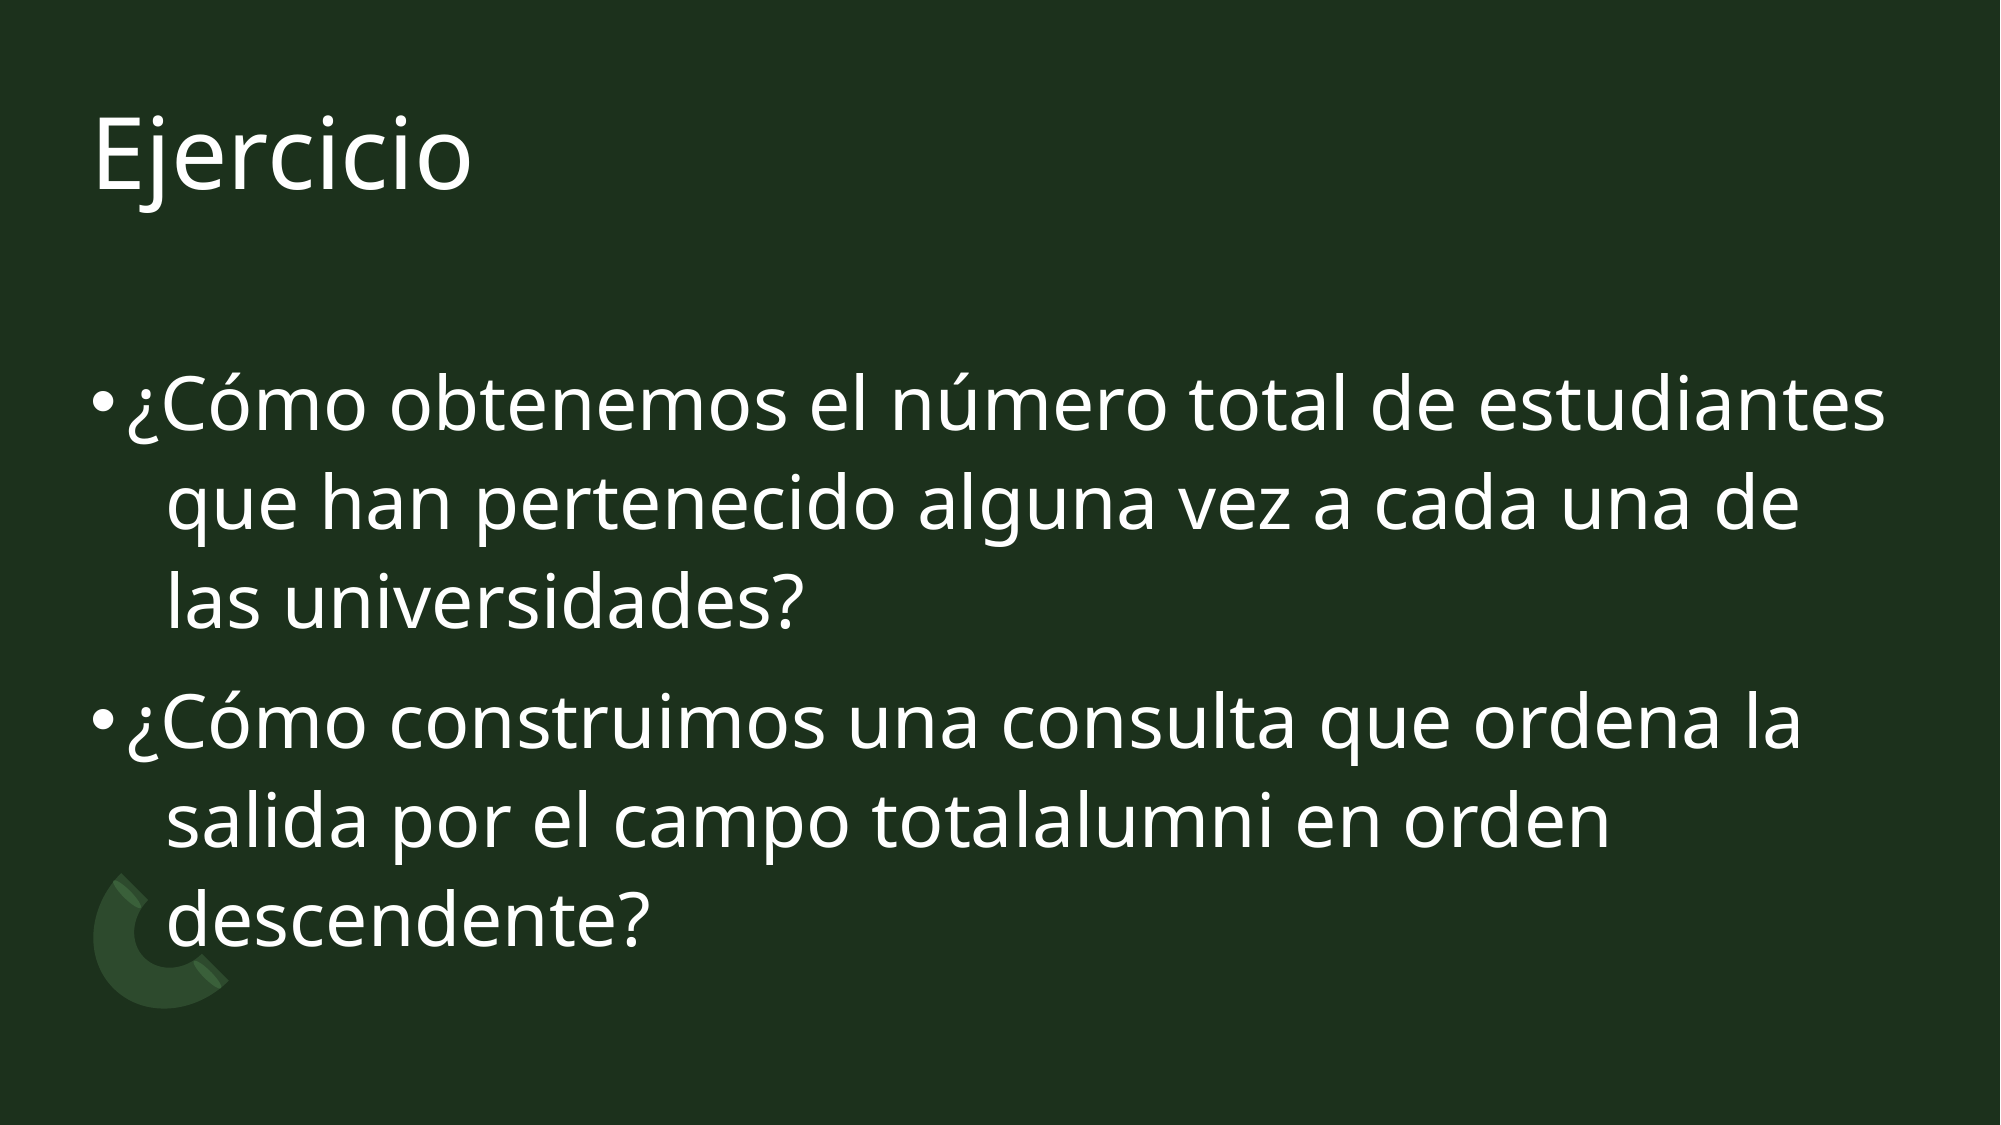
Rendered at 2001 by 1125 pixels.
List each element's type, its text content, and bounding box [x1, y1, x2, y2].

title Ejercicio [90, 90, 1910, 309]
list ¿Cómo obtenemos el número total de estudiantes que han pertenecido alguna vez a cada una de las universidades? ¿Cómo construimos una consulta que ordena la salida por el campo totalalumni en orden descendente? [90, 346, 1910, 1000]
